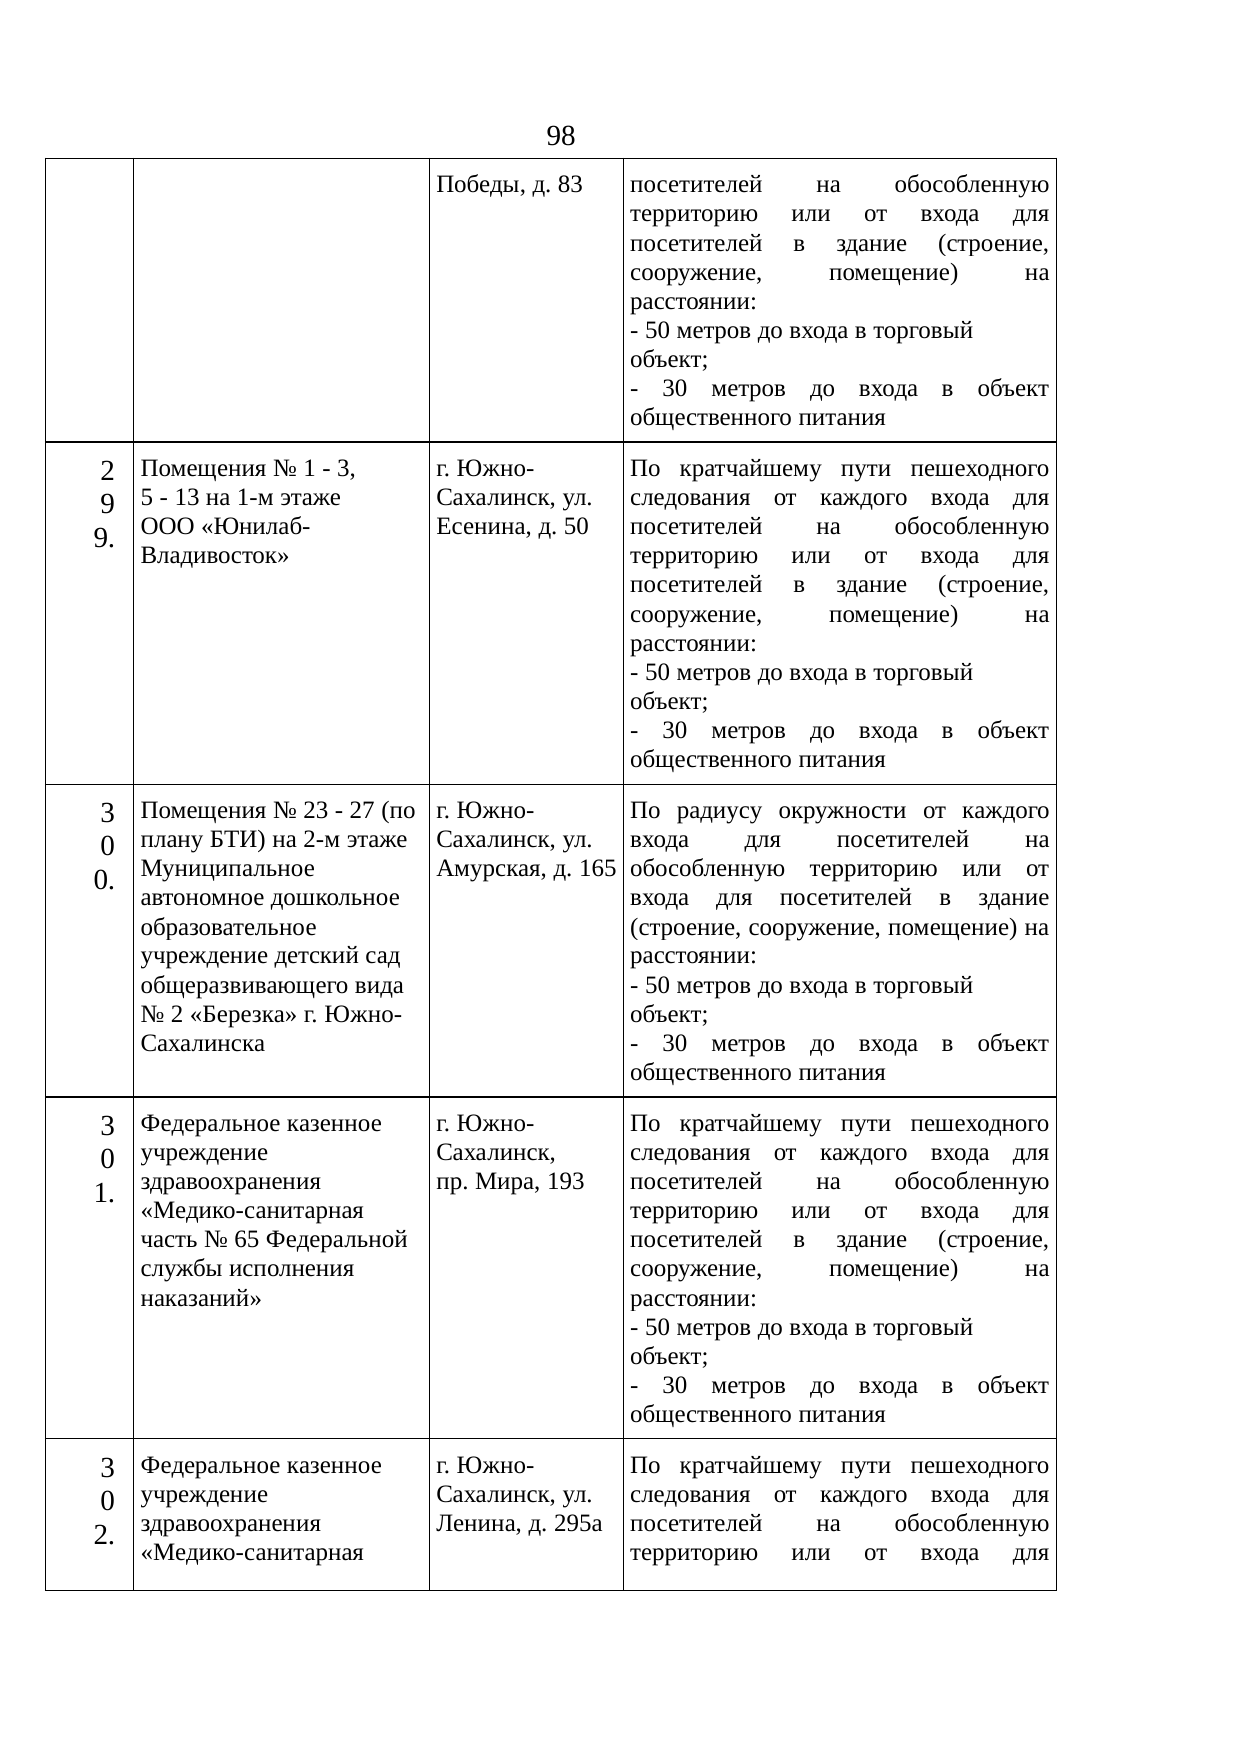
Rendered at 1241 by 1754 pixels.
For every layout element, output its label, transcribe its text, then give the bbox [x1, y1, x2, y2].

table_cell г. Южно-Сахалинск, ул. Амурская, д. 165 [430, 785, 623, 1096]
table_cell г. Южно-Сахалинск, ул. Ленина, д. 295а [430, 1439, 623, 1590]
table_cell Федеральное казенное учреждение здравоохранения «Медико-санитарная часть № 65 Федеральной службы исполнения наказаний» [134, 1098, 429, 1438]
table_cell Помещения № 1 - 3, 5 - 13 на 1-м этаже ООО «Юнилаб-Владивосток» [134, 443, 429, 783]
table_cell [46, 443, 133, 783]
table_cell Федеральное казенное учреждение здравоохранения «Медико-санитарная [134, 1439, 429, 1590]
table_cell По кратчайшему пути пешеходного следования от каждого входа для посетителей на обособленную территорию или от входа для посетителей в здание (строение, сооружение, помещение) на расстоянии: - 50 метров до входа в торговый объект; - 30 метров до входа в объект общественного питания [624, 1098, 1056, 1438]
table_cell [46, 1098, 133, 1438]
table_cell [46, 159, 133, 441]
table_cell По кратчайшему пути пешеходного следования от каждого входа для посетителей на обособленную территорию или от входа для посетителей в здание (строение, сооружение, помещение) на расстоянии: - 50 метров до входа в торговый объект; - 30 метров до входа в объект общественного питания [624, 443, 1056, 783]
table_cell По радиусу окружности от каждого входа для посетителей на обособленную территорию или от входа для посетителей в здание (строение, сооружение, помещение) на расстоянии: - 50 метров до входа в торговый объект; - 30 метров до входа в объект общественного питания [624, 785, 1056, 1096]
table_cell Победы, д. 83 [430, 159, 623, 441]
table_cell г. Южно-Сахалинск, ул. Есенина, д. 50 [430, 443, 623, 783]
table_cell [46, 1439, 133, 1590]
table_cell [46, 785, 133, 1096]
table_cell По кратчайшему пути пешеходного следования от каждого входа для посетителей на обособленную территорию или от входа для [624, 1439, 1056, 1590]
table_cell [134, 159, 429, 441]
table_cell посетителей на обособленную территорию или от входа для посетителей в здание (строение, сооружение, помещение) на расстоянии: - 50 метров до входа в торговый объект; - 30 метров до входа в объект общественного питания [624, 159, 1056, 441]
table_cell Помещения № 23 - 27 (по плану БТИ) на 2-м этаже Муниципальное автономное дошкольное образовательное учреждение детский сад общеразвивающего вида № 2 «Березка» г. Южно-Сахалинска [134, 785, 429, 1096]
table_cell г. Южно-Сахалинск, пр. Мира, 193 [430, 1098, 623, 1438]
